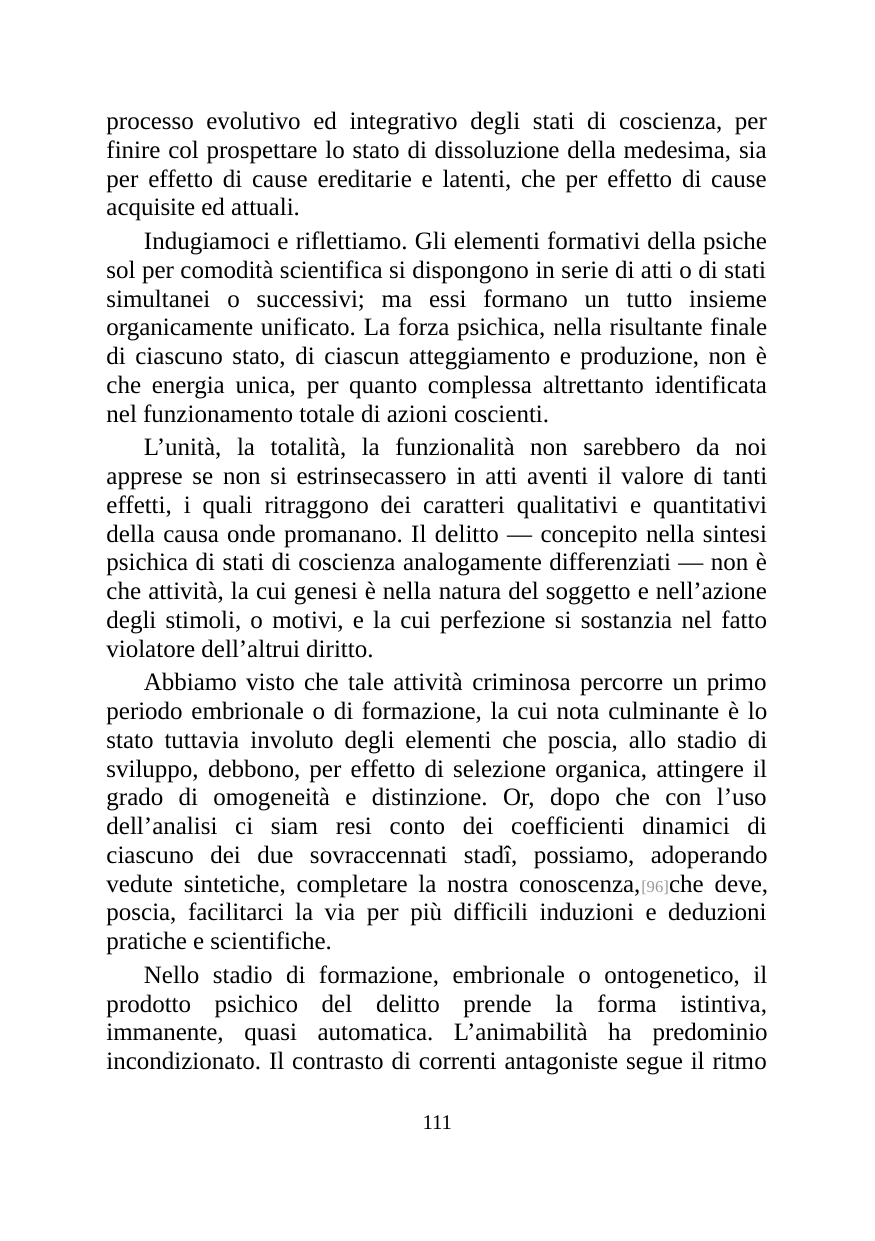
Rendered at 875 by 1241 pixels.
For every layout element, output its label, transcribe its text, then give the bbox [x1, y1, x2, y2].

text L’unità, la totalità, la funzionalità non sarebbero da noi apprese se non si estrinsecassero in atti aventi il valore di tanti effetti, i quali ritraggono dei caratteri qualitativi e quantitativi della causa onde promanano. Il delitto ― concepito nella sintesi psichica di stati di coscienza analogamente differenziati ― non è che attività, la cui genesi è nella natura del soggetto e nell’azione degli stimoli, o motivi, e la cui perfezione si sostanzia nel fatto violatore dell’altrui diritto. [106, 432, 768, 662]
text Abbiamo visto che tale attività criminosa percorre un primo periodo embrionale o di formazione, la cui nota culminante è lo stato tuttavia involuto degli elementi che poscia, allo stadio di sviluppo, debbono, per effetto di selezione organica, attingere il grado di omogeneità e distinzione. Or, dopo che con l’uso dell’analisi ci siam resi conto dei coefficienti dinamici di ciascuno dei due sovraccennati stadî, possiamo, adoperando vedute sintetiche, completare la nostra conoscenza,[96]che deve, poscia, facilitarci la via per più difficili induzioni e deduzioni pratiche e scientifiche. [106, 667, 768, 955]
text Indugiamoci e riflettiamo. Gli elementi formativi della psiche sol per comodità scientifica si dispongono in serie di atti o di stati simultanei o successivi; ma essi formano un tutto insieme organicamente unificato. La forza psichica, nella risultante finale di ciascuno stato, di ciascun atteggiamento e produzione, non è che energia unica, per quanto complessa altrettanto identificata nel funzionamento totale di azioni coscienti. [106, 226, 768, 427]
text Nello stadio di formazione, embrionale o ontogenetico, il prodotto psichico del delitto prende la forma istintiva, immanente, quasi automatica. L’animabilità ha predominio incondizionato. Il contrasto di correnti antagoniste segue il ritmo [106, 960, 768, 1075]
text processo evolutivo ed integrativo degli stati di coscienza, per finire col prospettare lo stato di dissoluzione della medesima, sia per effetto di cause ereditarie e latenti, che per effetto di cause acquisite ed attuali. [106, 106, 768, 221]
